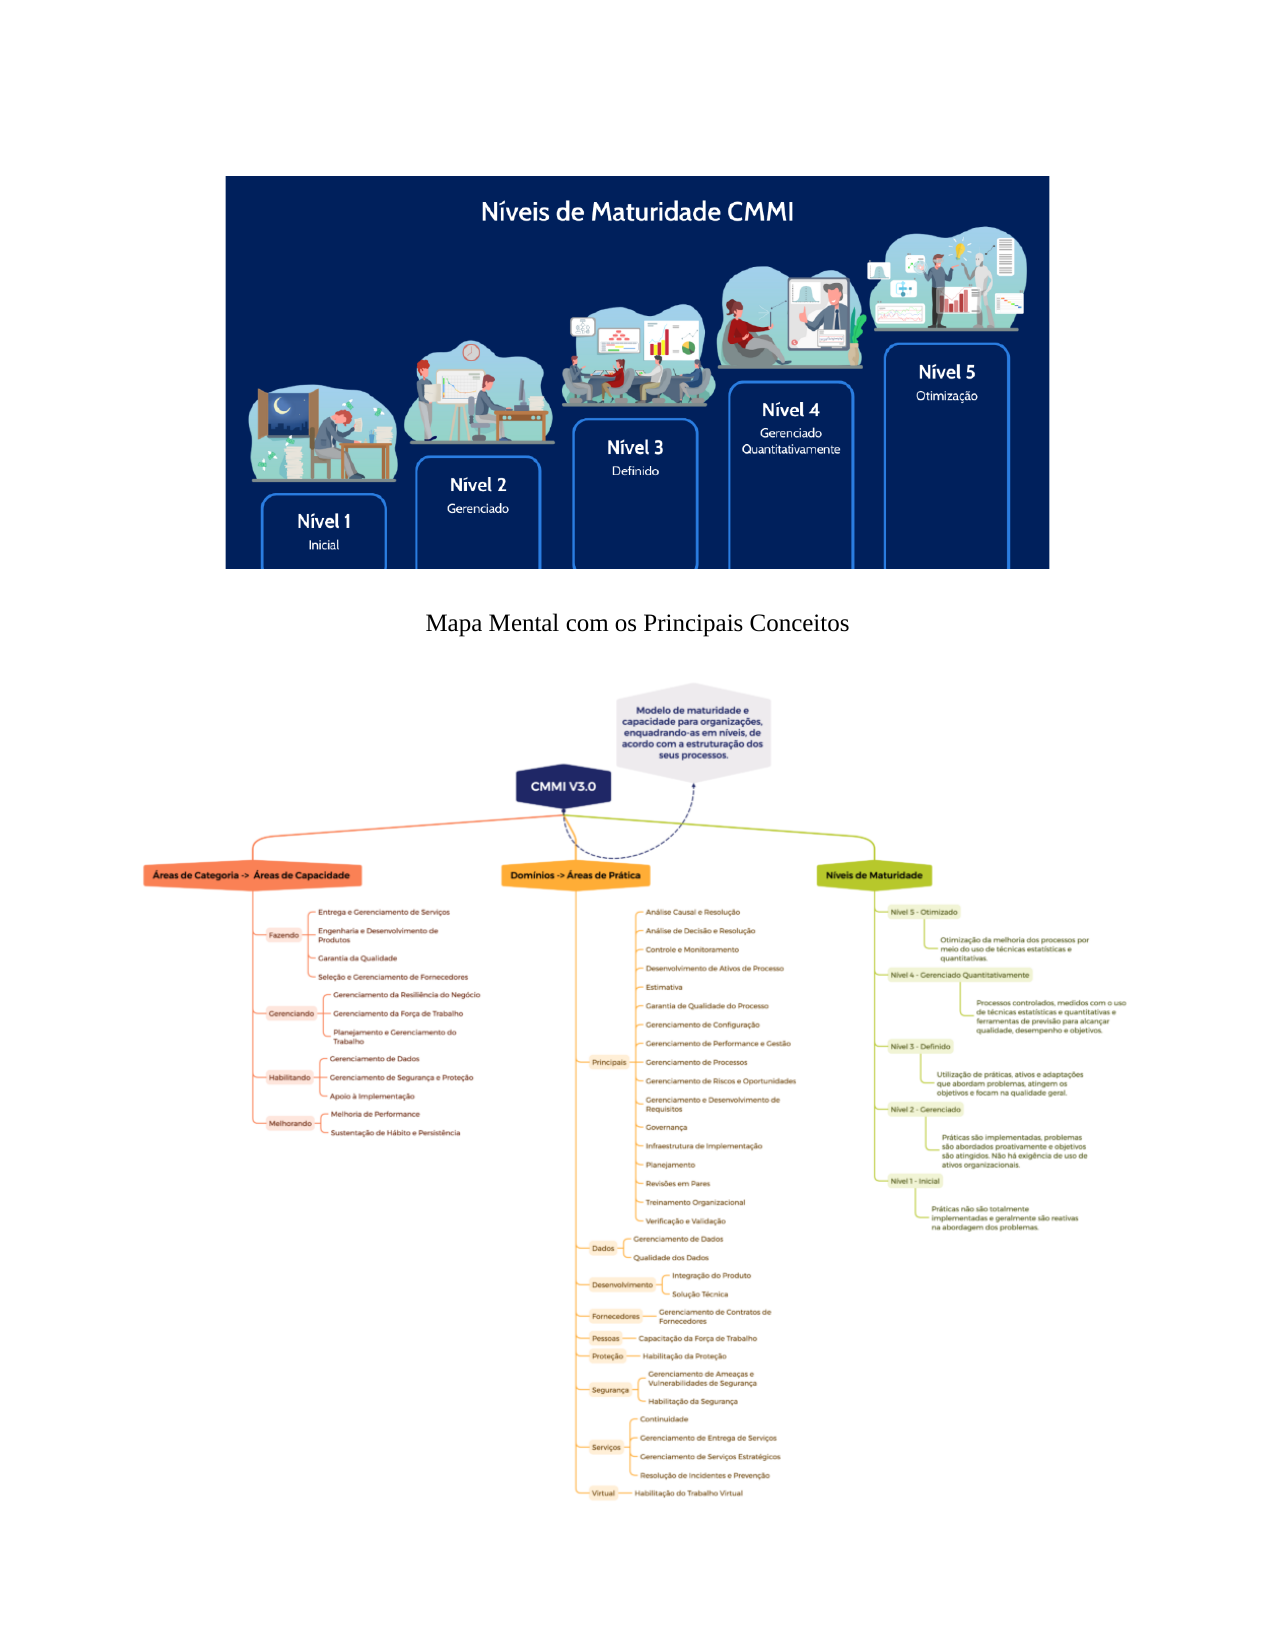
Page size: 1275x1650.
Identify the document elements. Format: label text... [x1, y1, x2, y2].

picture [225, 176, 1050, 569]
text Mapa Mental com os Principais Conceitos [118, 608, 1157, 637]
picture [118, 657, 1157, 1526]
